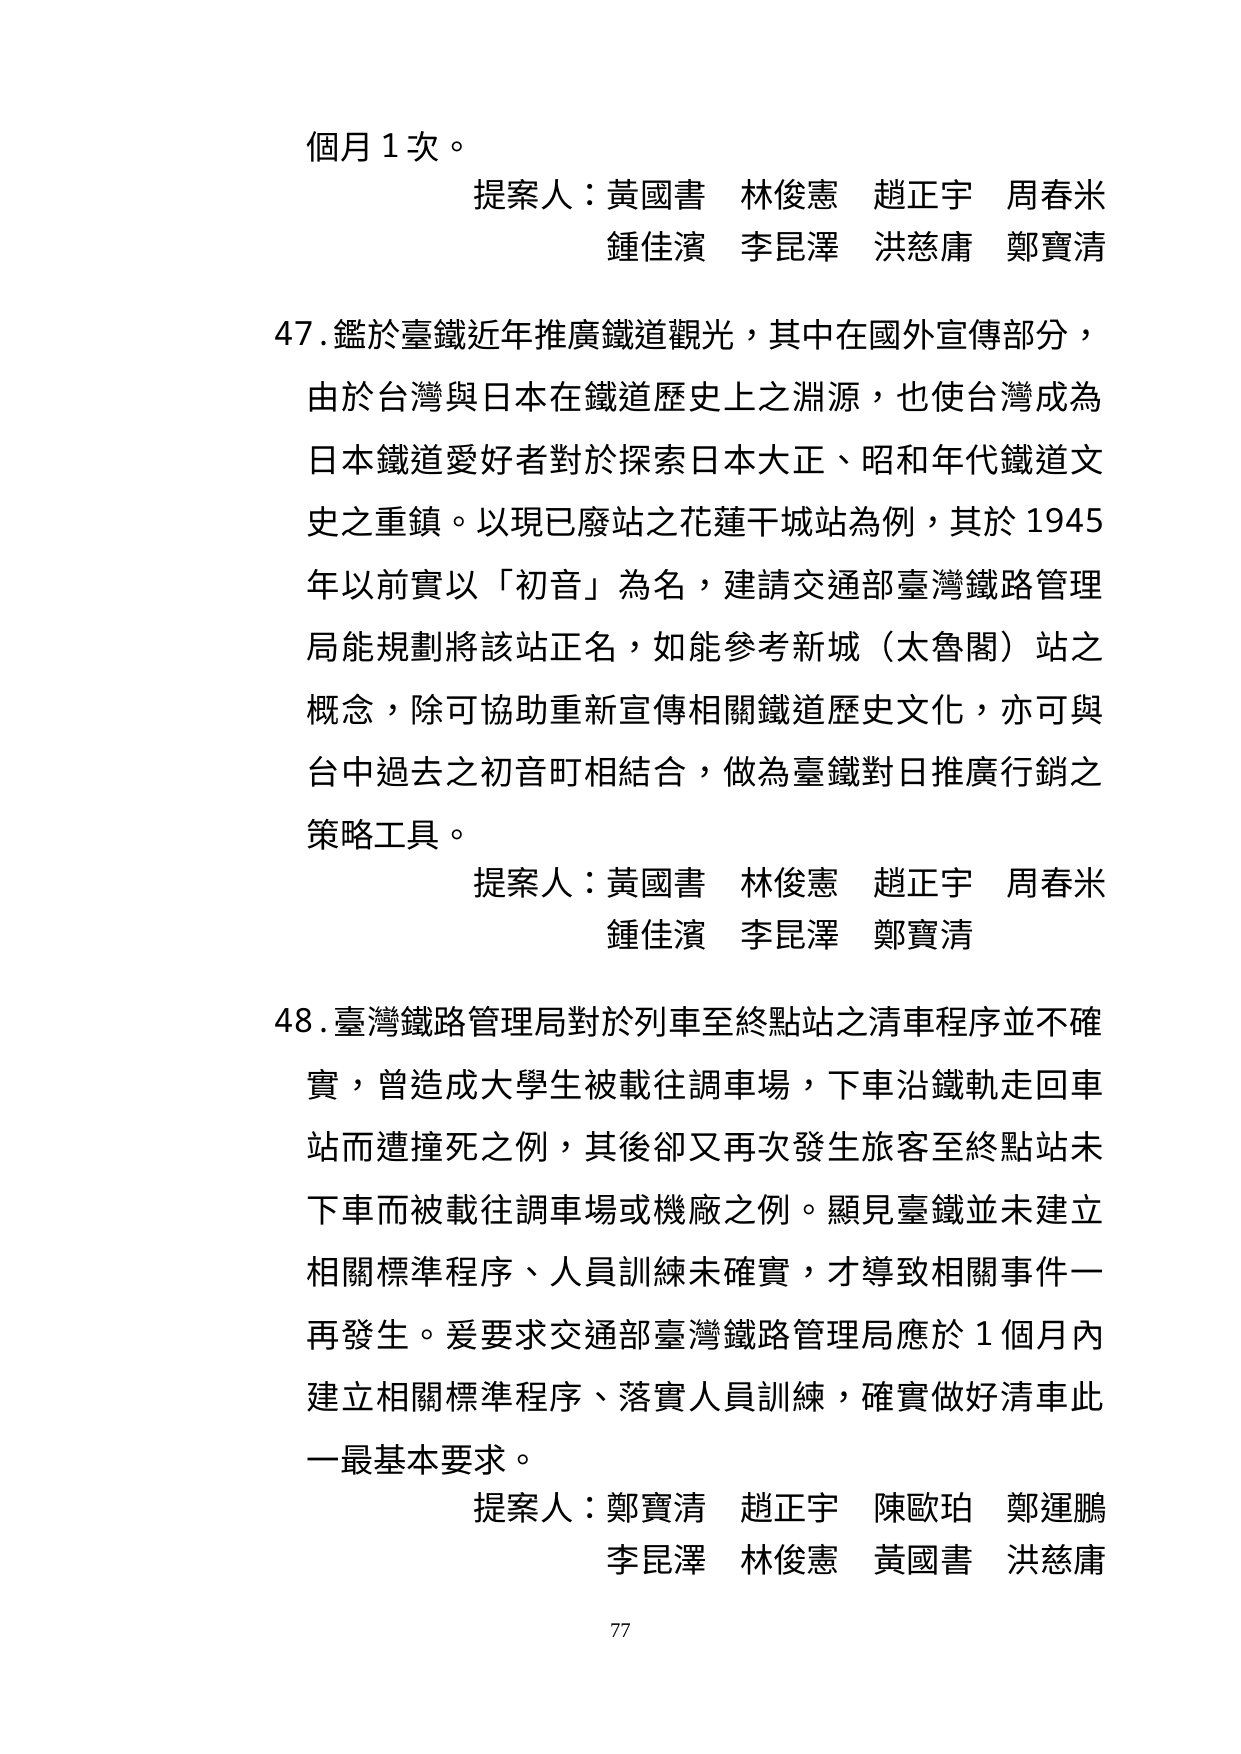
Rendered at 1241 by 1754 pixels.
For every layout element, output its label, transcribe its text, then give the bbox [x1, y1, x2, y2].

text 提案人：黃國書 林俊憲 趙正宇 周春米 鍾佳濱 李昆澤 鄭寶清 [473, 853, 1117, 957]
text 個月1次。 [273, 103, 1104, 166]
text 提案人：鄭寶清 趙正宇 陳歐珀 鄭運鵬 李昆澤 林俊憲 黃國書 洪慈庸 [473, 1478, 1117, 1582]
text 提案人：黃國書 林俊憲 趙正宇 周春米 鍾佳濱 李昆澤 洪慈庸 鄭寶清 [473, 166, 1117, 270]
text 47.鑑於臺鐵近年推廣鐵道觀光，其中在國外宣傳部分，由於台灣與日本在鐵道歷史上之淵源，也使台灣成為日本鐵道愛好者對於探索日本大正、昭和年代鐵道文史之重鎮。以現已廢站之花蓮干城站為例，其於1945年以前實以「初音」為名，建請交通部臺灣鐵路管理局能規劃將該站正名，如能參考新城（太魯閣）站之概念，除可協助重新宣傳相關鐵道歷史文化，亦可與台中過去之初音町相結合，做為臺鐵對日推廣行銷之策略工具。 [273, 291, 1104, 853]
text 48.臺灣鐵路管理局對於列車至終點站之清車程序並不確實，曾造成大學生被載往調車場，下車沿鐵軌走回車站而遭撞死之例，其後卻又再次發生旅客至終點站未下車而被載往調車場或機廠之例。顯見臺鐵並未建立相關標準程序、人員訓練未確實，才導致相關事件一再發生。爰要求交通部臺灣鐵路管理局應於1個月內建立相關標準程序、落實人員訓練，確實做好清車此一最基本要求。 [273, 978, 1104, 1478]
